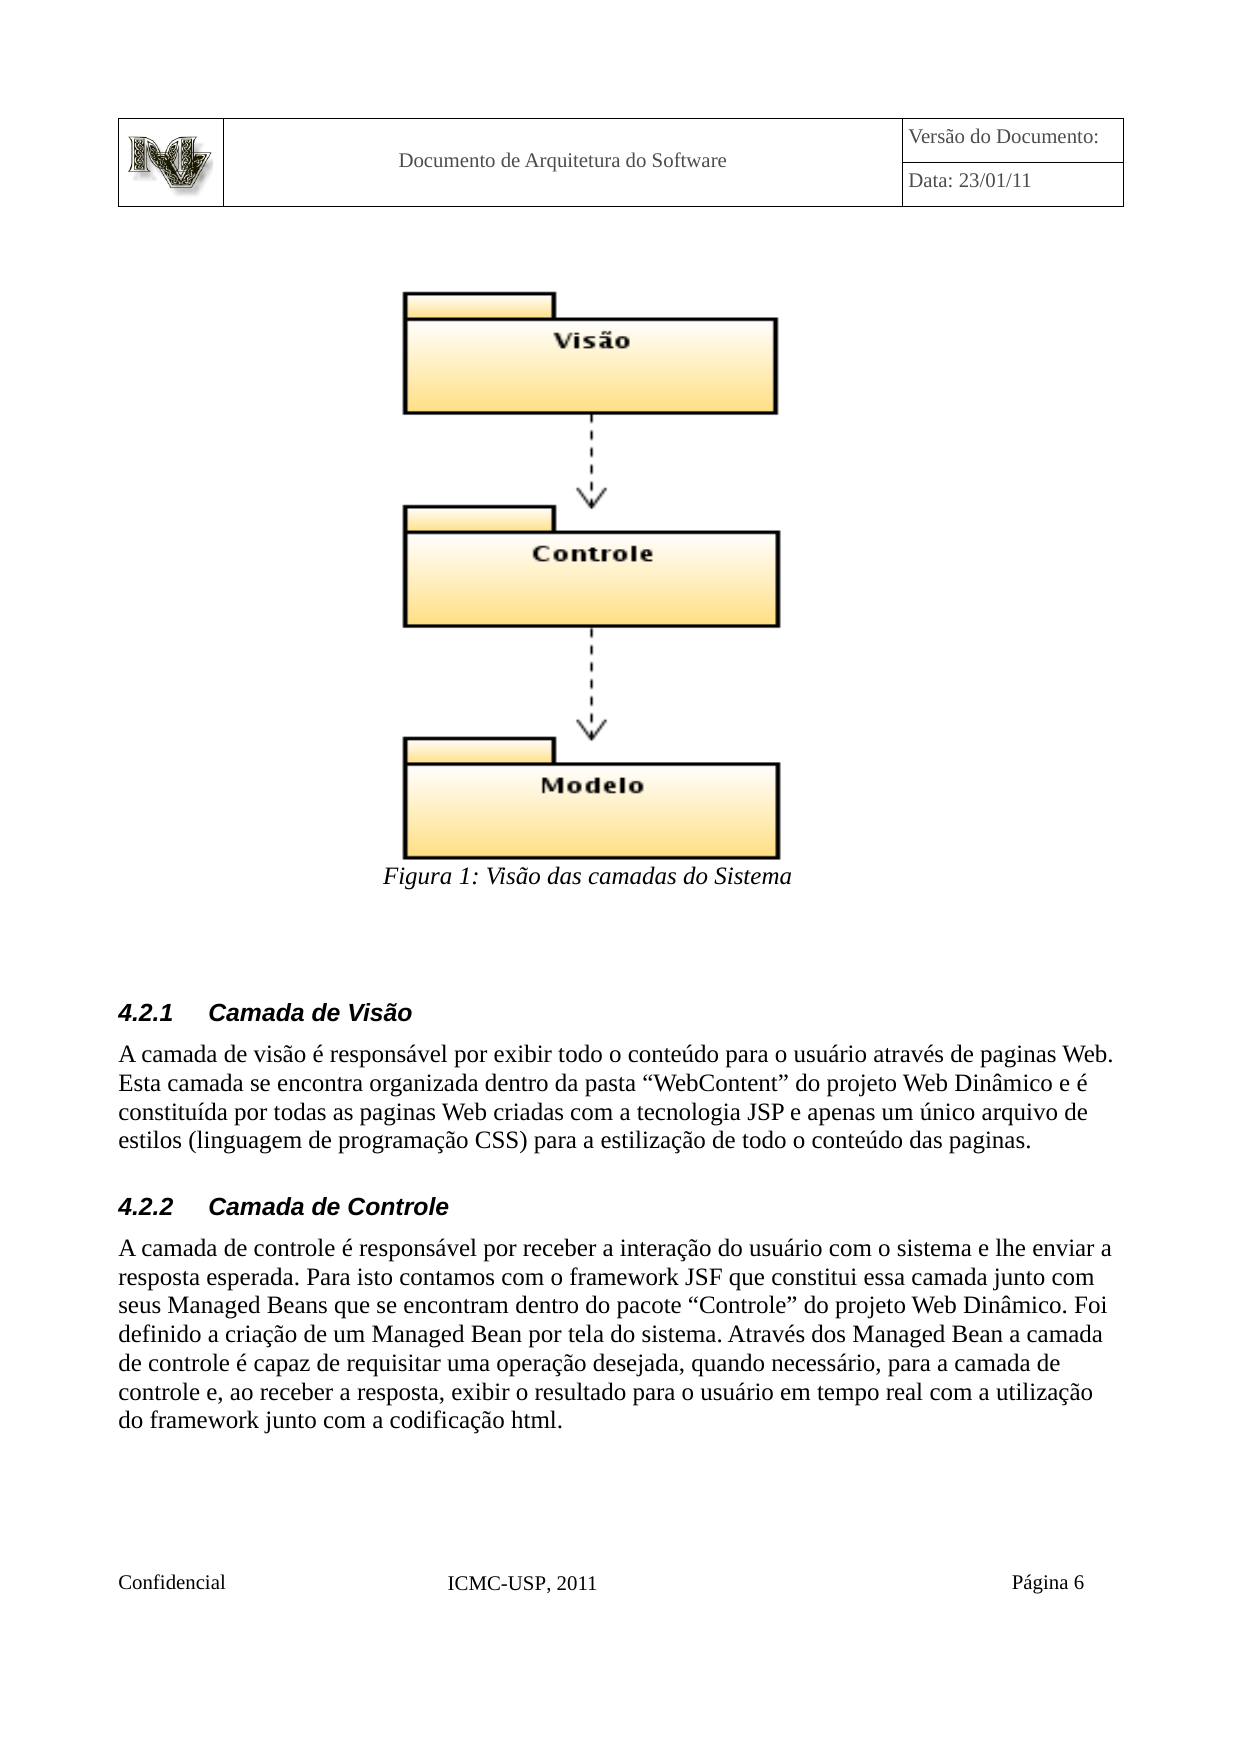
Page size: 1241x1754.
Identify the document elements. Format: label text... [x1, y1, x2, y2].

subtitle Camada de Controle [118, 1192, 1122, 1220]
text A camada de visão é responsável por exibir todo o conteúdo para o usuário através de paginas Web. Esta camada se encontra organizada dentro da pasta “WebContent” do projeto Web Dinâmico e é constituída por todas as paginas Web criadas com a tecnologia JSP e apenas um único arquivo de estilos (linguagem de programação CSS) para a estilização de todo o conteúdo das paginas. [118, 1039, 1122, 1154]
text Figura 1: Visão das camadas do Sistema [383, 277, 822, 889]
text A camada de controle é responsável por receber a interação do usuário com o sistema e lhe enviar a resposta esperada. Para isto contamos com o framework JSF que constitui essa camada junto com seus Managed Beans que se encontram dentro do pacote “Controle” do projeto Web Dinâmico. Foi definido a criação de um Managed Bean por tela do sistema. Através dos Managed Bean a camada de controle é capaz de requisitar uma operação desejada, quando necessário, para a camada de controle e, ao receber a resposta, exibir o resultado para o usuário em tempo real com a utilização do framework junto com a codificação html. [118, 1233, 1122, 1434]
subtitle Camada de Visão [118, 998, 1122, 1027]
picture [123, 125, 214, 200]
